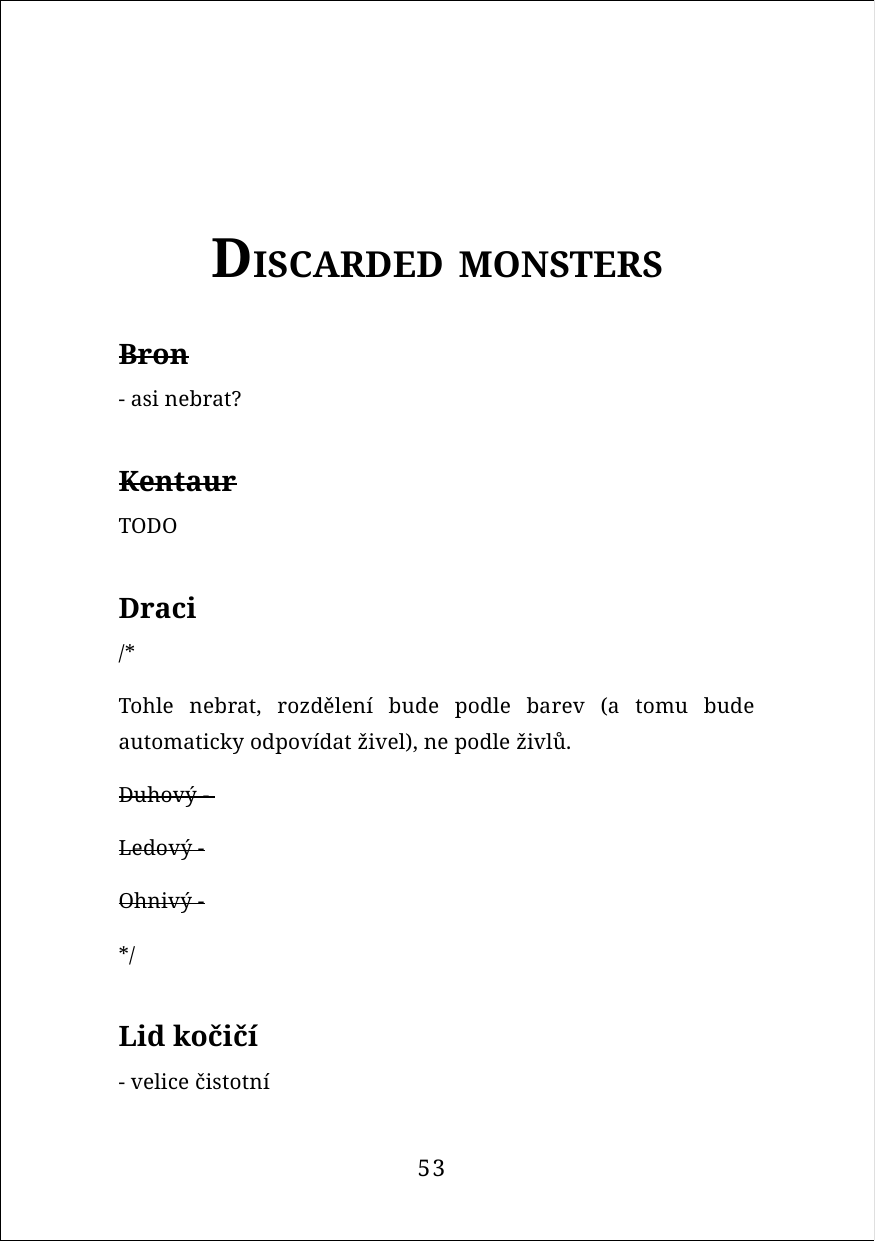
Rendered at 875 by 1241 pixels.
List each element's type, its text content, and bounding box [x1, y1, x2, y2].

text Ohnivý - [118, 887, 756, 915]
text - velice čistotní [118, 1067, 756, 1095]
subtitle Lid kočičí [118, 1017, 756, 1055]
text TODO [118, 511, 756, 540]
subtitle Bron [118, 334, 756, 372]
subtitle Discarded monsters [118, 219, 756, 293]
subtitle Kentaur [118, 461, 756, 499]
text Duhový - [118, 780, 756, 809]
text Tohle nebrat, rozdělení bude podle barev (a tomu bude automaticky odpovídat živel), ne podle živlů. [118, 691, 756, 755]
text - asi nebrat? [118, 384, 756, 413]
text */ [118, 940, 756, 968]
text /* [118, 638, 756, 667]
text Ledový - [118, 833, 756, 862]
subtitle Draci [118, 588, 756, 626]
